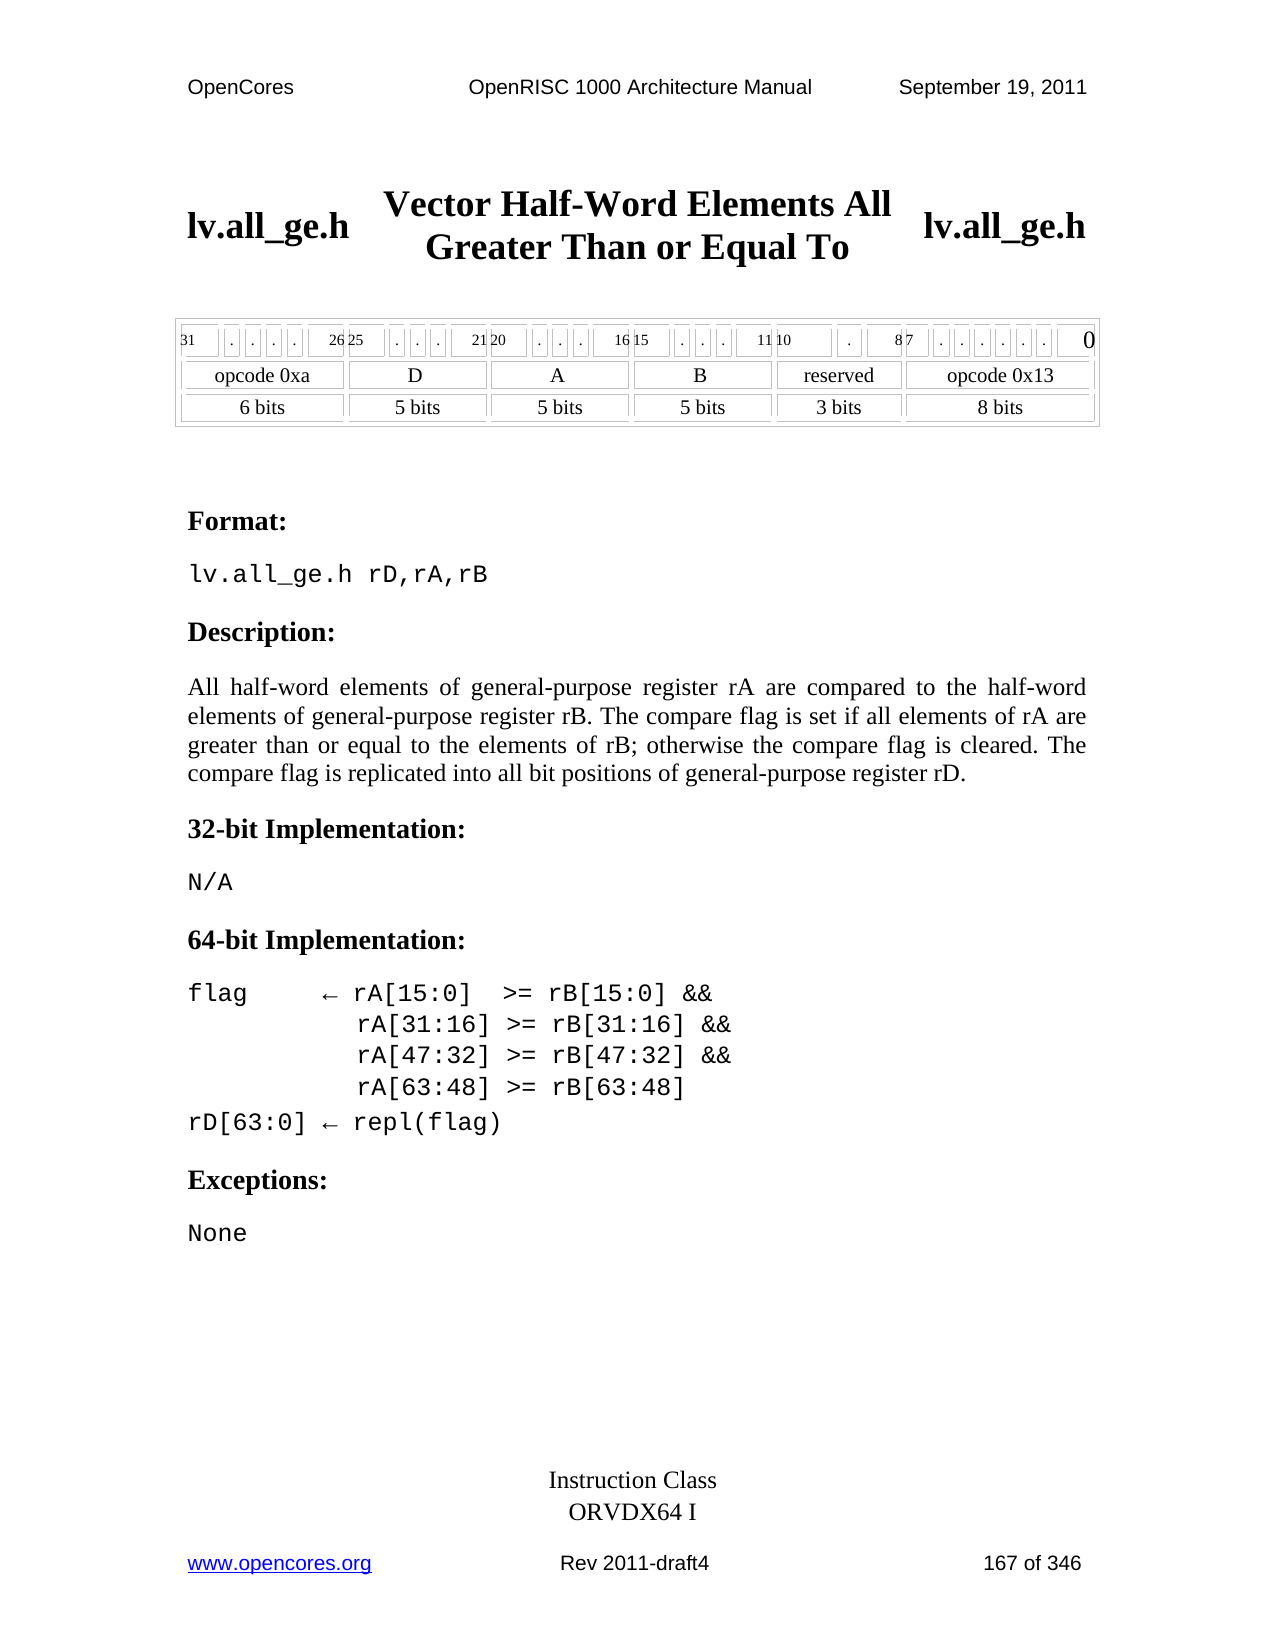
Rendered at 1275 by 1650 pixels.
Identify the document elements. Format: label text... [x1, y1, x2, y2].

text Description: [187, 615, 1087, 647]
text 32-bit Implementation: [187, 812, 1087, 844]
text 64-bit Implementation: [187, 923, 1087, 955]
text Exceptions: [187, 1163, 1087, 1196]
text N/A [187, 869, 1087, 898]
text flag ← rA[15:0] >= rB[15:0] && rA[31:16] >= rB[31:16] && rA[47:32] >= rB[47:32] && rA[63:48] >= rB[63:48] rD[63:0] ← repl(flag) [187, 980, 1087, 1138]
text None [187, 1221, 1087, 1249]
text All half-word elements of general-purpose register rA are compared to the half-word elements of general-purpose register rB. The compare flag is set if all elements of rA are greater than or equal to the elements of rB; otherwise the compare flag is cleared. The compare flag is replicated into all bit positions of general-purpose register rD. [187, 672, 1087, 787]
text Format: [187, 504, 1087, 536]
text lv.all_ge.h rD,rA,rB [187, 561, 1087, 590]
